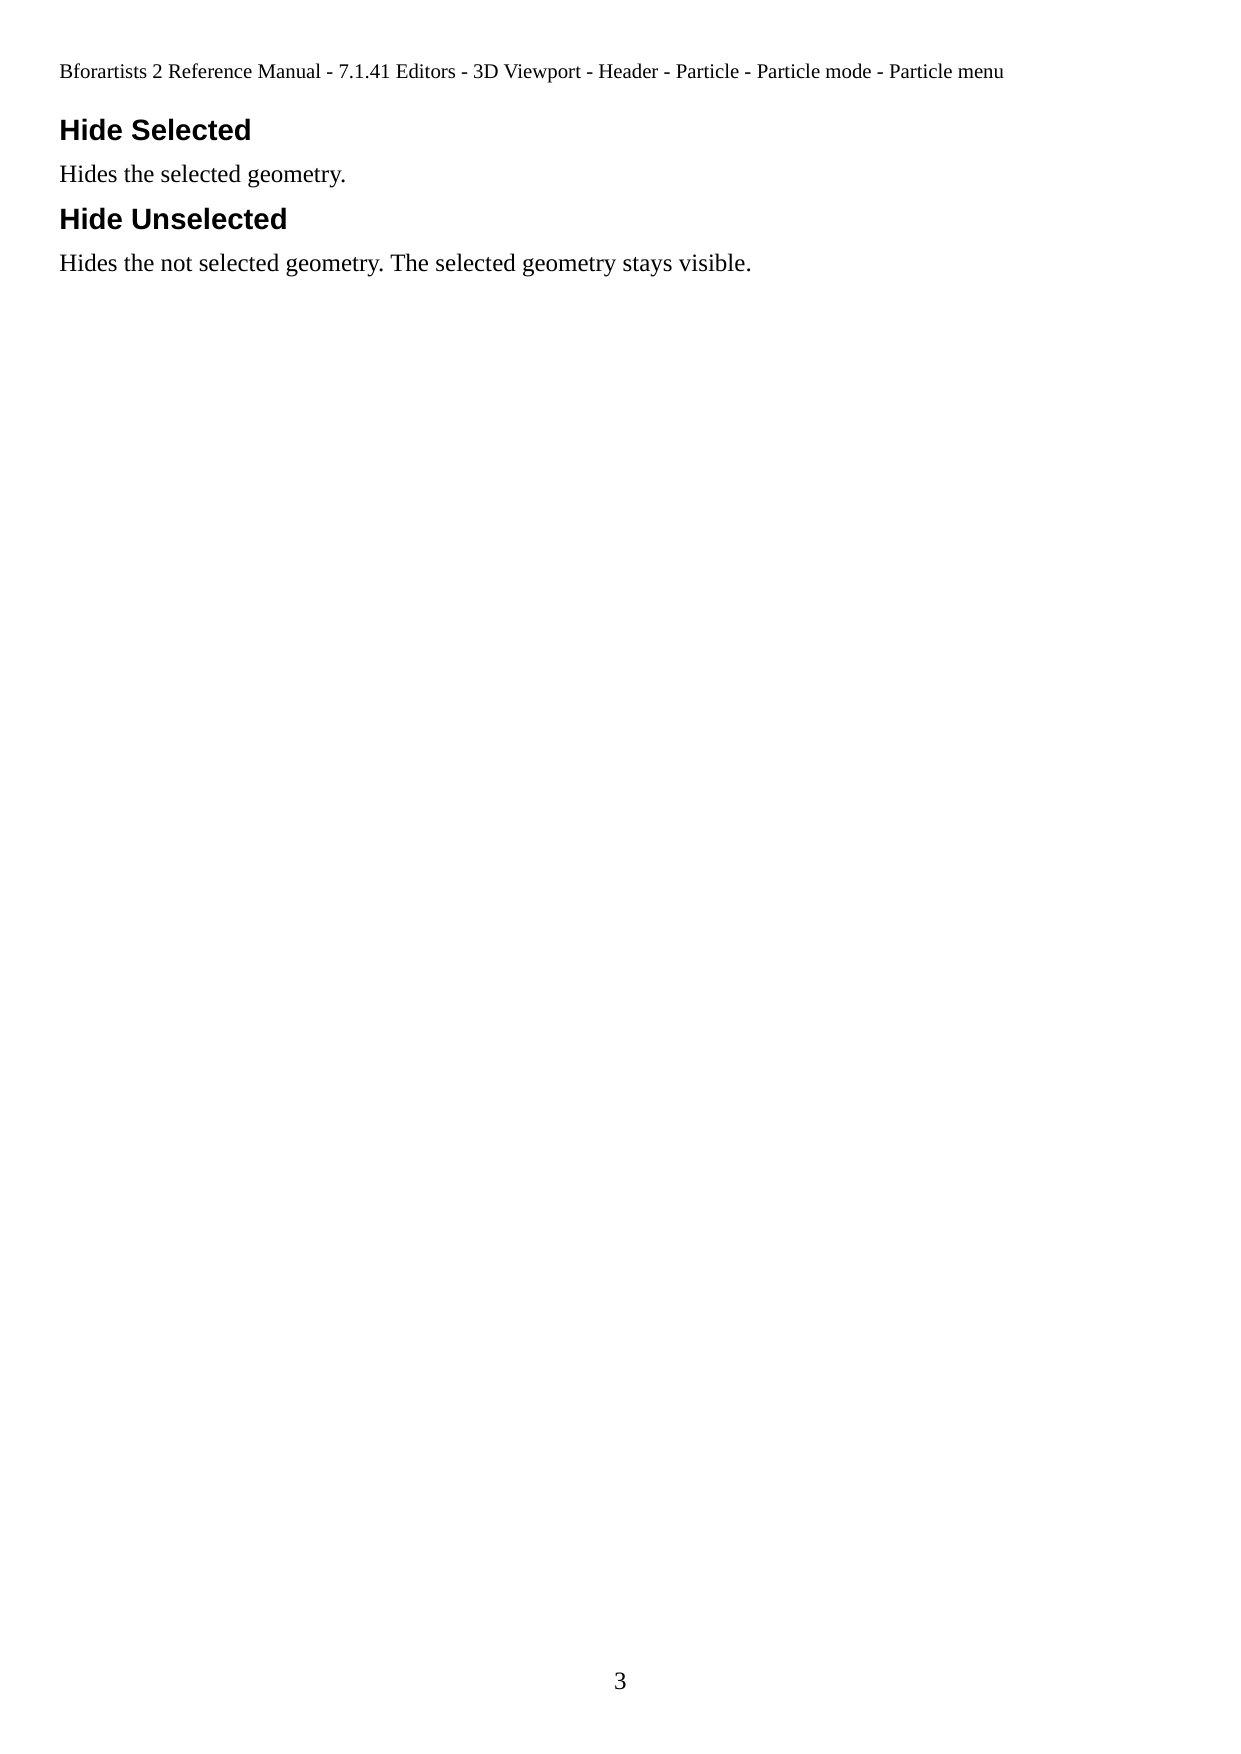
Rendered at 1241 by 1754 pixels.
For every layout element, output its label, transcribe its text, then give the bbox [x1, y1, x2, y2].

text Hides the not selected geometry. The selected geometry stays visible. [59, 248, 1181, 277]
subtitle Hide Selected [59, 113, 1181, 146]
subtitle Hide Unselected [59, 202, 1181, 236]
text Hides the selected geometry. [59, 159, 1181, 188]
